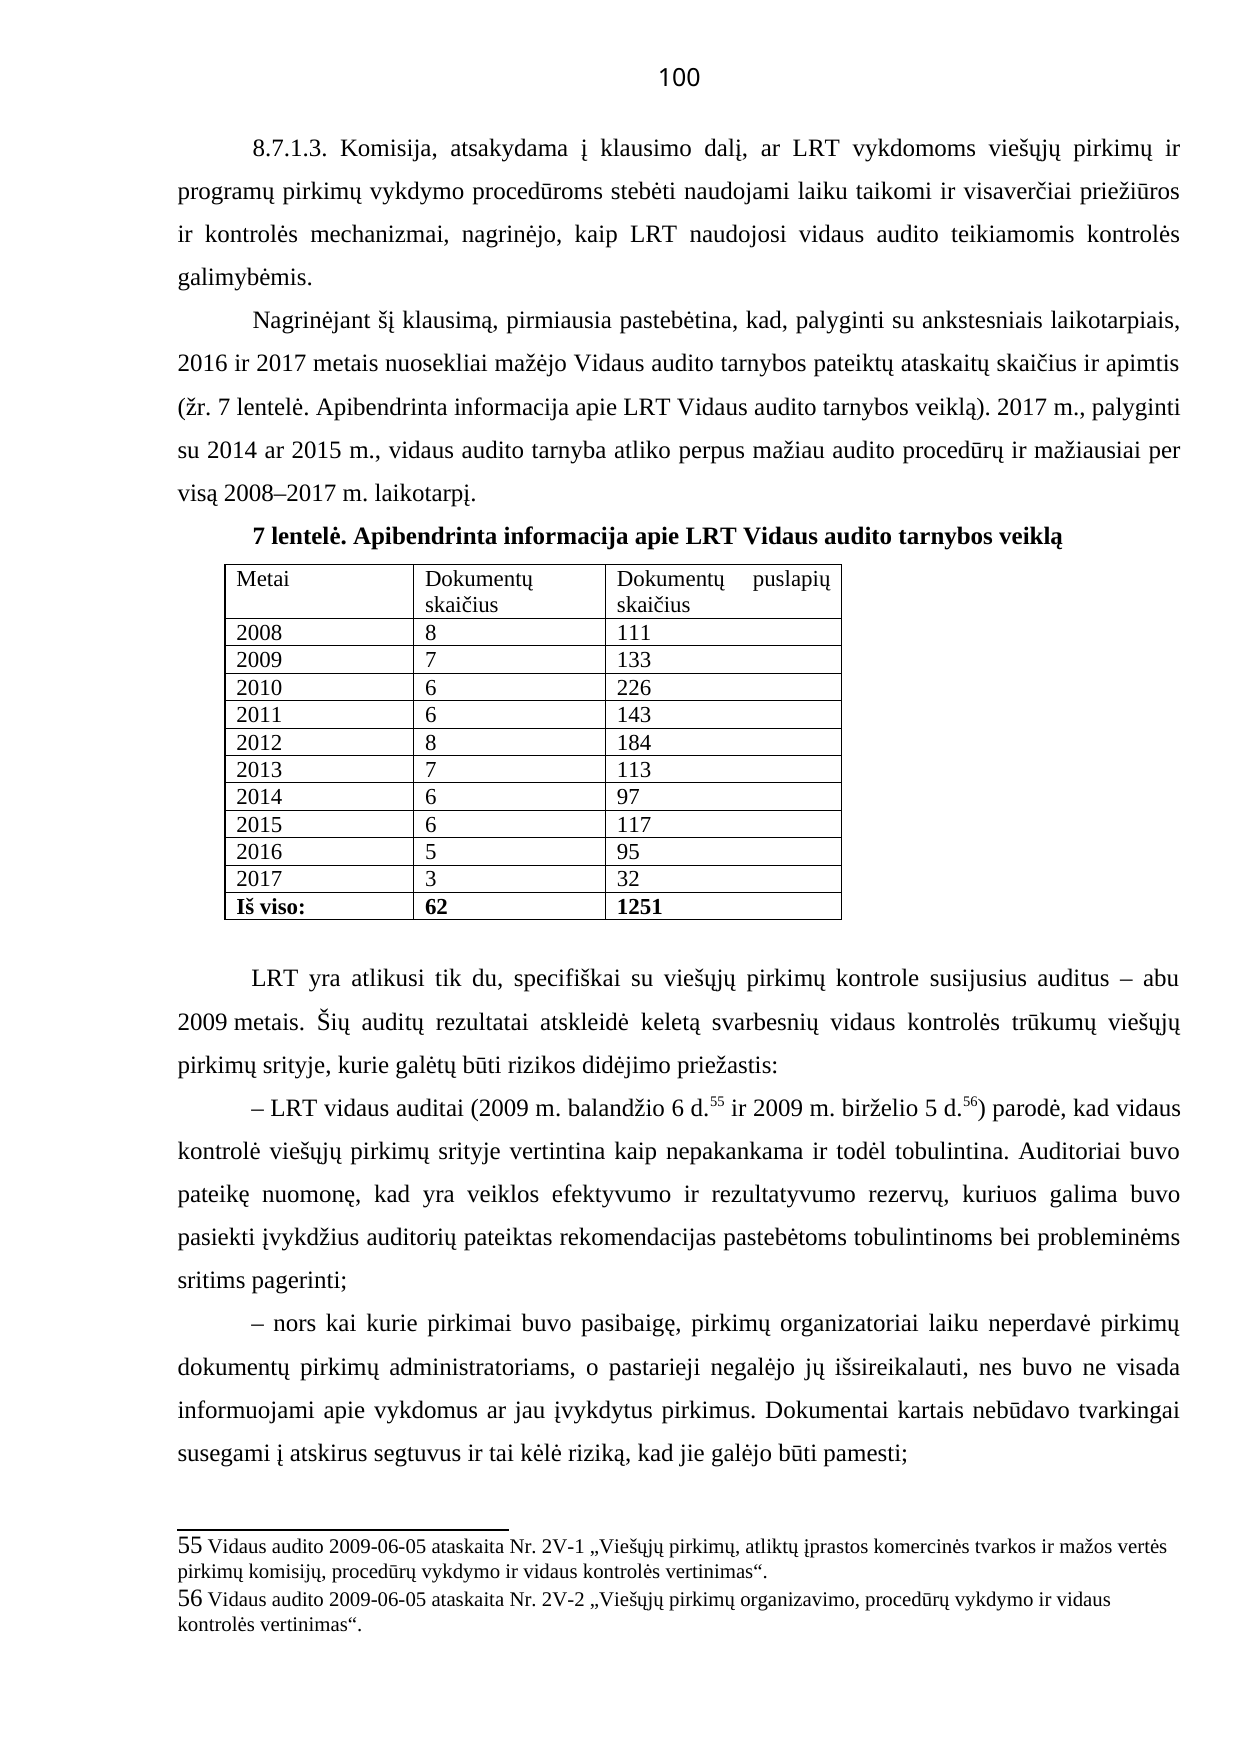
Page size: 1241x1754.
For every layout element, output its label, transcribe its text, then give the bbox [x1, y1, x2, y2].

table_cell 2013 [226, 756, 413, 782]
table_cell 95 [606, 838, 841, 864]
table_cell 6 [414, 811, 605, 837]
text 8.7.1.3. Komisija, atsakydama į klausimo dalį, ar LRT vykdomoms viešųjų pirkimų ir programų pirkimų vykdymo procedūroms stebėti naudojami laiku taikomi ir visaverčiai priežiūros ir kontrolės mechanizmai, nagrinėjo, kaip LRT naudojosi vidaus audito teikiamomis kontrolės galimybėmis. [177, 133, 1181, 291]
table_cell 6 [414, 701, 605, 727]
table_cell 97 [606, 783, 841, 810]
table_cell 7 [414, 646, 605, 673]
table_cell 32 [606, 866, 841, 892]
table_cell 2014 [226, 783, 413, 810]
table_cell 5 [414, 838, 605, 864]
table_cell 117 [606, 811, 841, 837]
table_cell 1251 [606, 893, 841, 919]
table_cell 7 [414, 756, 605, 782]
table_cell 2010 [226, 674, 413, 700]
table_cell 2009 [226, 646, 413, 673]
table_header Metai [226, 565, 413, 618]
table_cell 6 [414, 674, 605, 700]
table_cell 2012 [226, 729, 413, 755]
table_cell 133 [606, 646, 841, 673]
table_cell 6 [414, 783, 605, 810]
table_cell 143 [606, 701, 841, 727]
table_cell Iš viso: [226, 893, 413, 919]
table_cell 62 [414, 893, 605, 919]
table_cell 113 [606, 756, 841, 782]
table_cell 2017 [226, 866, 413, 892]
table_cell 8 [414, 729, 605, 755]
table_cell 3 [414, 866, 605, 892]
text – LRT vidaus auditai (2009 m. balandžio 6 d. ir 2009 m. birželio 5 d.) parodė, kad vidaus kontrolė viešųjų pirkimų srityje vertintina kaip nepakankama ir todėl tobulintina. Auditoriai buvo pateikę nuomonę, kad yra veiklos efektyvumo ir rezultatyvumo rezervų, kuriuos galima buvo pasiekti įvykdžius auditorių pateiktas rekomendacijas pastebėtoms tobulintinoms bei probleminėms sritims pagerinti; [177, 1093, 1181, 1294]
table_cell 2011 [226, 701, 413, 727]
table_cell 111 [606, 619, 841, 645]
table_cell 184 [606, 729, 841, 755]
table_cell 2015 [226, 811, 413, 837]
text Vidaus audito 2009-06-05 ataskaita Nr. 2V-2 „Viešųjų pirkimų organizavimo, procedūrų vykdymo ir vidaus kontrolės vertinimas“. [177, 1583, 1181, 1636]
table_header Dokumentų skaičius [414, 565, 605, 618]
table_header Dokumentų puslapių skaičius [606, 565, 841, 618]
table_cell 226 [606, 674, 841, 700]
text Vidaus audito 2009-06-05 ataskaita Nr. 2V-1 „Viešųjų pirkimų, atliktų įprastos komercinės tvarkos ir mažos vertės pirkimų komisijų, procedūrų vykdymo ir vidaus kontrolės vertinimas“. [177, 1530, 1181, 1583]
text 7 lentelė. Apibendrinta informacija apie LRT Vidaus audito tarnybos veiklą [177, 521, 1181, 550]
text LRT yra atlikusi tik du, specifiškai su viešųjų pirkimų kontrole susijusius auditus – abu 2009 metais. Šių auditų rezultatai atskleidė keletą svarbesnių vidaus kontrolės trūkumų viešųjų pirkimų srityje, kurie galėtų būti rizikos didėjimo priežastis: [177, 963, 1181, 1078]
table_cell 8 [414, 619, 605, 645]
table_cell 2016 [226, 838, 413, 864]
table_cell 2008 [226, 619, 413, 645]
text – nors kai kurie pirkimai buvo pasibaigę, pirkimų organizatoriai laiku neperdavė pirkimų dokumentų pirkimų administratoriams, o pastarieji negalėjo jų išsireikalauti, nes buvo ne visada informuojami apie vykdomus ar jau įvykdytus pirkimus. Dokumentai kartais nebūdavo tvarkingai susegami į atskirus segtuvus ir tai kėlė riziką, kad jie galėjo būti pamesti; [177, 1308, 1181, 1467]
text Nagrinėjant šį klausimą, pirmiausia pastebėtina, kad, palyginti su ankstesniais laikotarpiais, 2016 ir 2017 metais nuosekliai mažėjo Vidaus audito tarnybos pateiktų ataskaitų skaičius ir apimtis (žr. 7 lentelė. Apibendrinta informacija apie LRT Vidaus audito tarnybos veiklą). 2017 m., palyginti su 2014 ar 2015 m., vidaus audito tarnyba atliko perpus mažiau audito procedūrų ir mažiausiai per visą 2008–2017 m. laikotarpį. [177, 305, 1181, 507]
